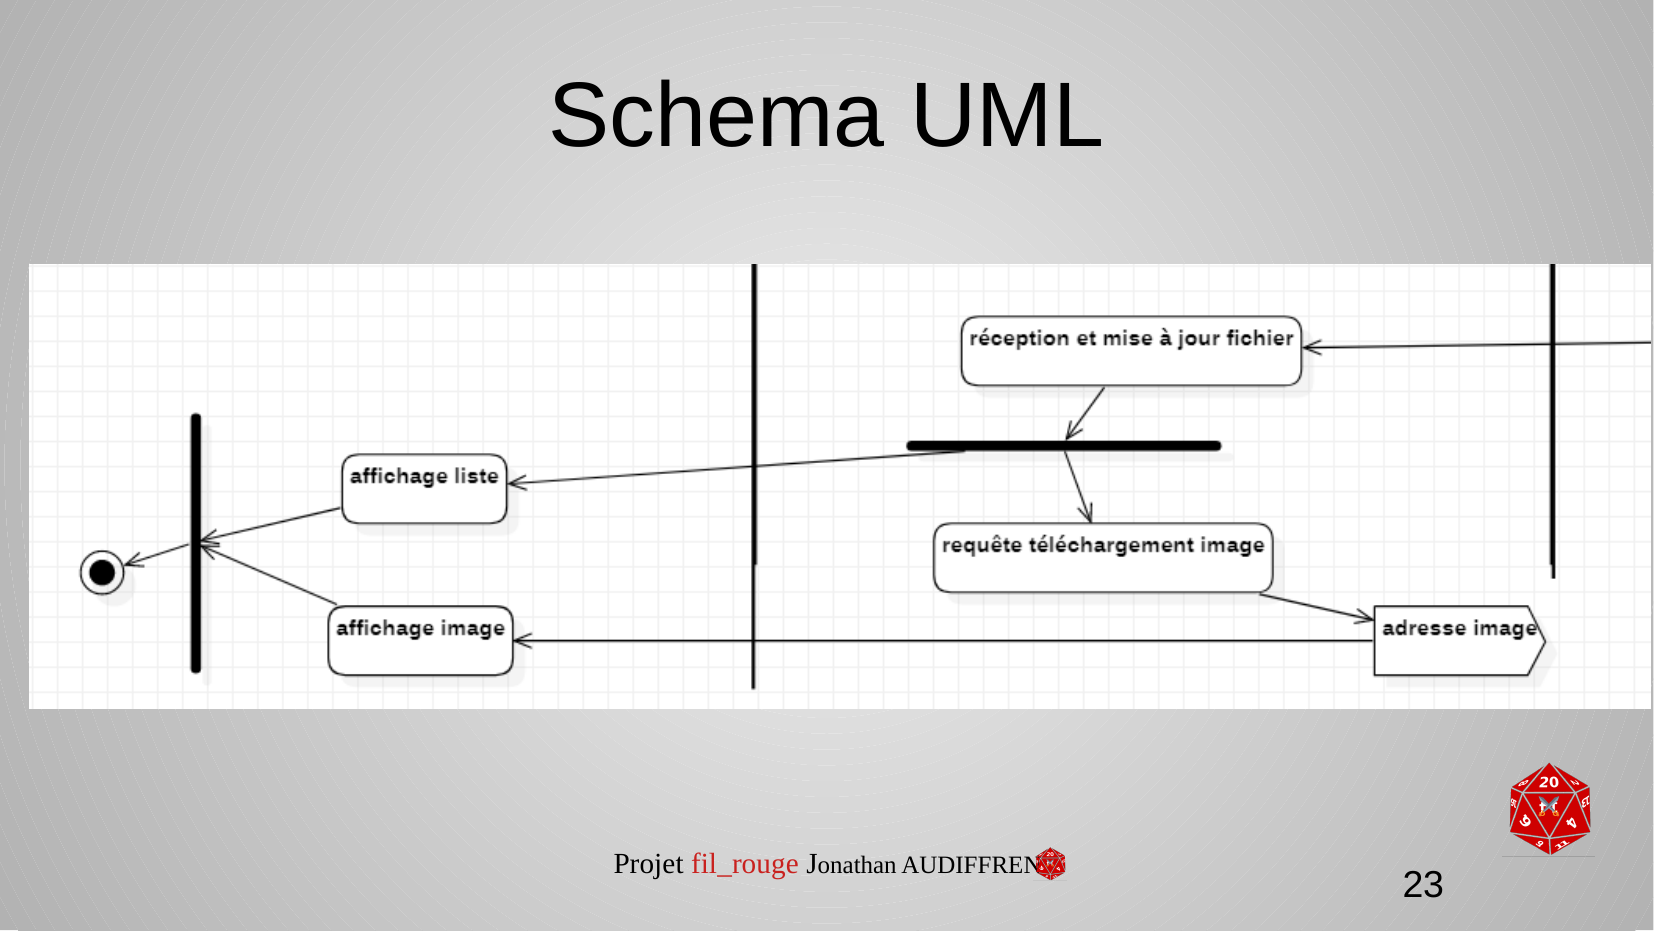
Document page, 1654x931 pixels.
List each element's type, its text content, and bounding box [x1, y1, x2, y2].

picture [1502, 762, 1595, 857]
title Schema UML [82, 37, 1571, 193]
picture [29, 264, 1651, 709]
picture [1033, 847, 1067, 881]
